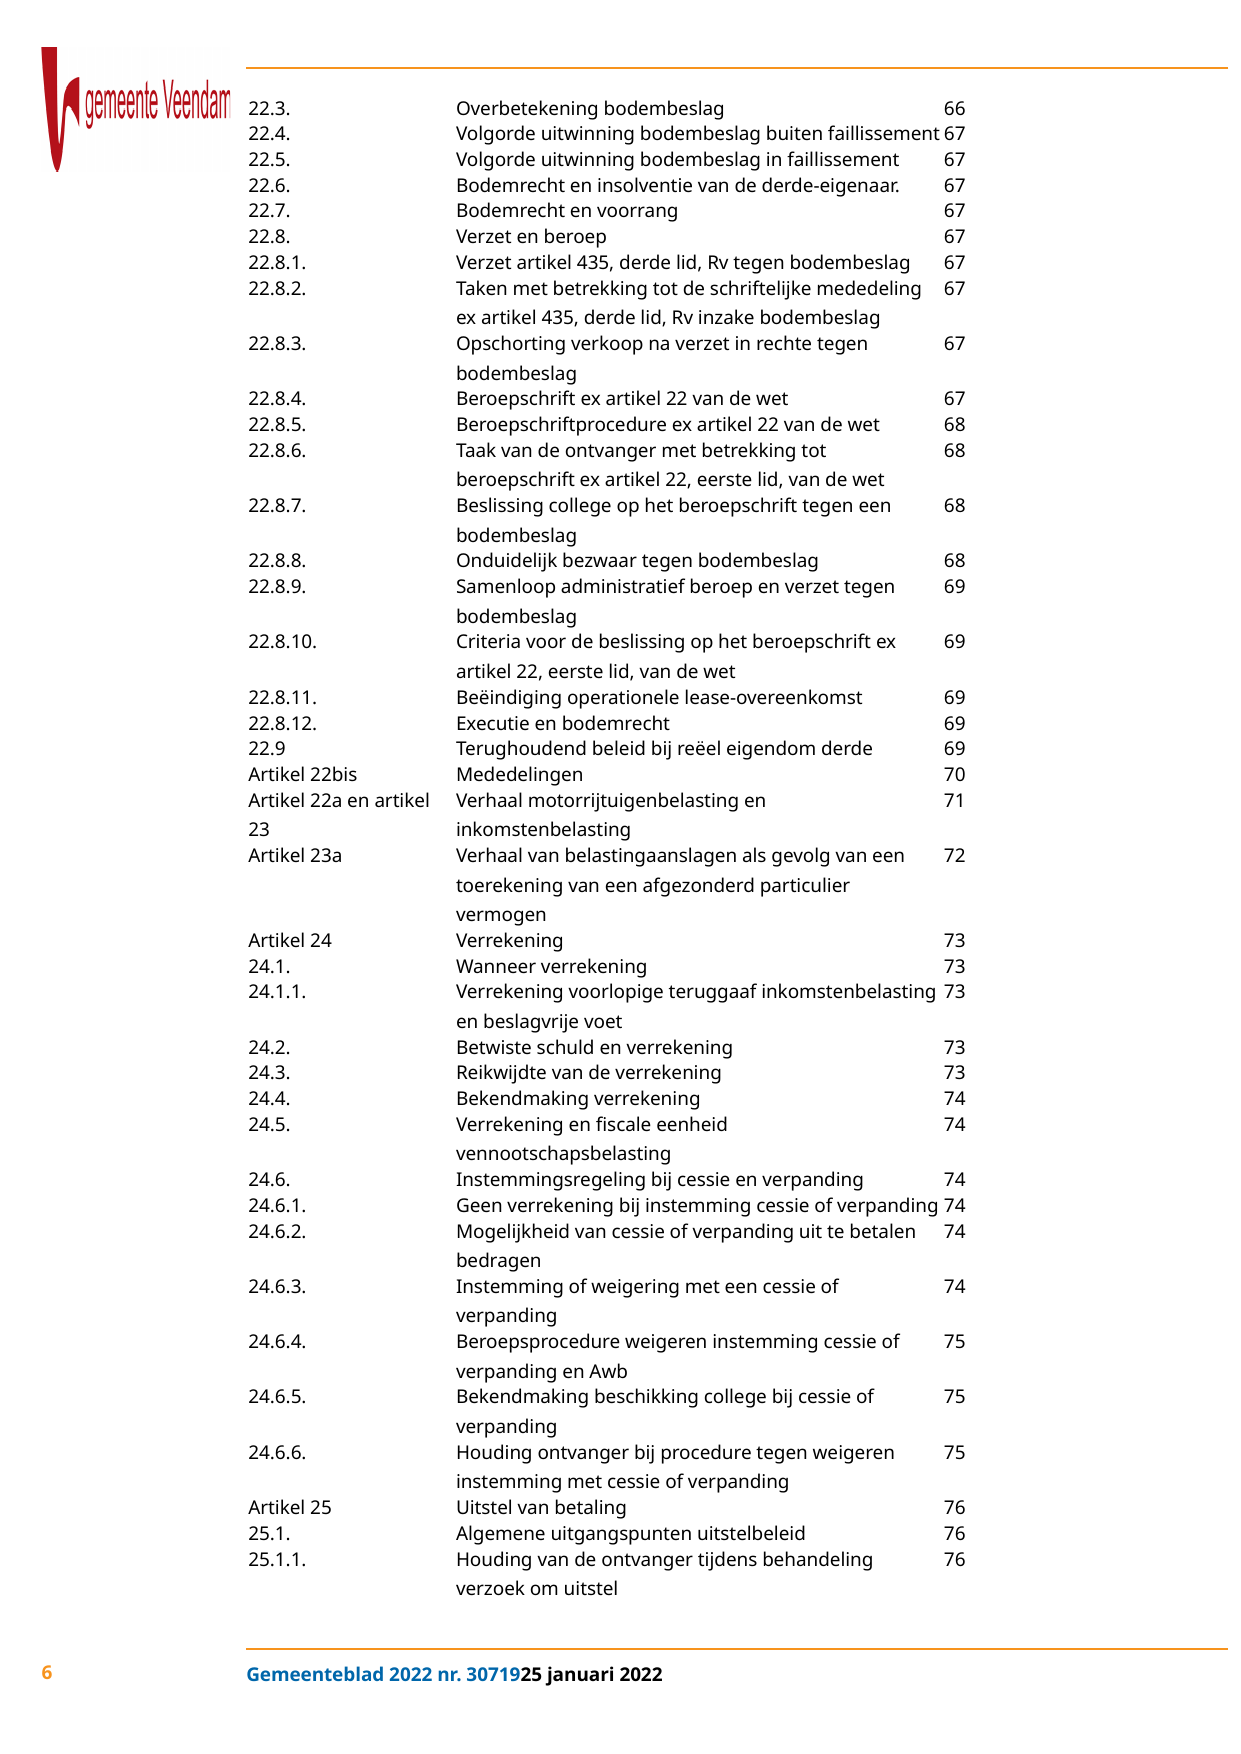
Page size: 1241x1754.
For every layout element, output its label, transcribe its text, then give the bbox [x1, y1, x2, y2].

table_cell 22.8.11. [248, 684, 456, 710]
table_cell 68 [944, 437, 1152, 492]
table_cell 69 [944, 735, 1152, 761]
table_cell Mededelingen [456, 761, 944, 787]
table_cell Taak van de ontvanger met betrekking tot beroepschrift ex artikel 22, eerste lid, van de wet [456, 437, 944, 492]
table_cell 68 [944, 548, 1152, 573]
table_cell 67 [944, 198, 1152, 223]
table_cell 74 [944, 1111, 1152, 1166]
table_cell Artikel 22a en artikel 23 [248, 787, 456, 842]
table_cell 67 [944, 386, 1152, 411]
table_cell 24.4. [248, 1085, 456, 1111]
table_cell 24.5. [248, 1111, 456, 1166]
table_cell Mogelijkheid van cessie of verpanding uit te betalen bedragen [456, 1218, 944, 1273]
table_cell Taken met betrekking tot de schriftelijke mededeling ex artikel 435, derde lid, Rv inzake bodembeslag [456, 275, 944, 330]
table_cell 69 [944, 629, 1152, 684]
table_cell Verzet en beroep [456, 224, 944, 249]
table_cell 70 [944, 761, 1152, 787]
table_cell 75 [944, 1329, 1152, 1384]
table_cell 69 [944, 573, 1152, 629]
table_cell 22.8.8. [248, 548, 456, 573]
table_cell 25.1.1. [248, 1546, 456, 1601]
table_cell Opschorting verkoop na verzet in rechte tegen bodembeslag [456, 330, 944, 386]
table_cell 22.8.9. [248, 573, 456, 629]
table_cell Artikel 24 [248, 927, 456, 953]
table_cell Verrekening en fiscale eenheid vennootschapsbelasting [456, 1111, 944, 1166]
table_cell Artikel 25 [248, 1494, 456, 1520]
table_cell Executie en bodemrecht [456, 710, 944, 735]
table_cell Bekendmaking beschikking college bij cessie of verpanding [456, 1384, 944, 1439]
table_cell 24.2. [248, 1034, 456, 1059]
table_cell Volgorde uitwinning bodembeslag buiten faillissement [456, 121, 944, 146]
table_cell 73 [944, 1060, 1152, 1085]
table_cell 76 [944, 1546, 1152, 1601]
table_cell Bodemrecht en insolventie van de derde-eigenaar. [456, 172, 944, 198]
table_cell 68 [944, 492, 1152, 548]
table_cell 73 [944, 1034, 1152, 1059]
table_cell Reikwijdte van de verrekening [456, 1060, 944, 1085]
table_cell 24.6.6. [248, 1439, 456, 1494]
table_cell Verhaal motorrijtuigenbelasting en inkomstenbelasting [456, 787, 944, 842]
table_cell 24.6.4. [248, 1329, 456, 1384]
table_cell 22.8.3. [248, 330, 456, 386]
table_cell Uitstel van betaling [456, 1494, 944, 1520]
table_cell 25.1. [248, 1520, 456, 1546]
table_cell 67 [944, 330, 1152, 386]
table_cell Instemming of weigering met een cessie of verpanding [456, 1273, 944, 1328]
picture [41, 47, 231, 172]
table_cell Terughoudend beleid bij reëel eigendom derde [456, 735, 944, 761]
table_cell 67 [944, 249, 1152, 275]
table_cell 74 [944, 1218, 1152, 1273]
table_cell Beroepschrift ex artikel 22 van de wet [456, 386, 944, 411]
table_cell Verrekening voorlopige teruggaaf inkomstenbelasting en beslagvrije voet [456, 979, 944, 1034]
table_cell Verzet artikel 435, derde lid, Rv tegen bodembeslag [456, 249, 944, 275]
table_cell 67 [944, 146, 1152, 172]
table_cell 69 [944, 684, 1152, 710]
table_cell Verrekening [456, 927, 944, 953]
table_cell Beëindiging operationele lease-overeenkomst [456, 684, 944, 710]
table_cell 24.6.2. [248, 1218, 456, 1273]
table_cell Bodemrecht en voorrang [456, 198, 944, 223]
table_cell Bekendmaking verrekening [456, 1085, 944, 1111]
table_cell 22.6. [248, 172, 456, 198]
table_cell 24.1.1. [248, 979, 456, 1034]
table_cell 22.8.7. [248, 492, 456, 548]
table_cell Betwiste schuld en verrekening [456, 1034, 944, 1059]
table_cell Instemmingsregeling bij cessie en verpanding [456, 1166, 944, 1192]
table_cell 22.8.4. [248, 386, 456, 411]
table_cell Beroepsprocedure weigeren instemming cessie of verpanding en Awb [456, 1329, 944, 1384]
table_cell 24.6. [248, 1166, 456, 1192]
table_cell 67 [944, 121, 1152, 146]
table_cell 71 [944, 787, 1152, 842]
table_cell 66 [944, 95, 1152, 121]
table_cell 22.5. [248, 146, 456, 172]
table_cell 74 [944, 1273, 1152, 1328]
table_cell 73 [944, 953, 1152, 978]
table_cell 75 [944, 1384, 1152, 1439]
table_cell 22.3. [248, 95, 456, 121]
table_cell 22.7. [248, 198, 456, 223]
table_cell 24.3. [248, 1060, 456, 1085]
table_cell 67 [944, 172, 1152, 198]
table_cell 22.8.6. [248, 437, 456, 492]
table_cell Onduidelijk bezwaar tegen bodembeslag [456, 548, 944, 573]
table_cell Geen verrekening bij instemming cessie of verpanding [456, 1192, 944, 1218]
table_cell 67 [944, 224, 1152, 249]
table_cell 24.6.1. [248, 1192, 456, 1218]
table_cell Overbetekening bodembeslag [456, 95, 944, 121]
table_cell Algemene uitgangspunten uitstelbeleid [456, 1520, 944, 1546]
table_cell 74 [944, 1085, 1152, 1111]
table_cell 76 [944, 1520, 1152, 1546]
table_cell Volgorde uitwinning bodembeslag in faillissement [456, 146, 944, 172]
table_cell 74 [944, 1192, 1152, 1218]
table_cell 22.8. [248, 224, 456, 249]
table_cell 74 [944, 1166, 1152, 1192]
table_cell 75 [944, 1439, 1152, 1494]
table_cell 73 [944, 979, 1152, 1034]
table_cell 22.8.10. [248, 629, 456, 684]
table_cell 22.8.2. [248, 275, 456, 330]
table_cell 22.4. [248, 121, 456, 146]
table_cell 22.9 [248, 735, 456, 761]
table_cell Artikel 22bis [248, 761, 456, 787]
table_cell 73 [944, 927, 1152, 953]
table_cell 72 [944, 842, 1152, 927]
table_cell Samenloop administratief beroep en verzet tegen bodembeslag [456, 573, 944, 629]
table_cell 22.8.5. [248, 411, 456, 437]
table_cell Verhaal van belastingaanslagen als gevolg van een toerekening van een afgezonderd particulier vermogen [456, 842, 944, 927]
table_cell 24.1. [248, 953, 456, 978]
table_cell 22.8.1. [248, 249, 456, 275]
table_cell 69 [944, 710, 1152, 735]
table_cell Beroepschriftprocedure ex artikel 22 van de wet [456, 411, 944, 437]
table_cell 24.6.5. [248, 1384, 456, 1439]
table_cell Wanneer verrekening [456, 953, 944, 978]
table_cell 68 [944, 411, 1152, 437]
table_cell Artikel 23a [248, 842, 456, 927]
table_cell Houding ontvanger bij procedure tegen weigeren instemming met cessie of verpanding [456, 1439, 944, 1494]
table_cell 24.6.3. [248, 1273, 456, 1328]
table_cell Houding van de ontvanger tijdens behandeling verzoek om uitstel [456, 1546, 944, 1601]
table_cell 76 [944, 1494, 1152, 1520]
table_cell Beslissing college op het beroepschrift tegen een bodembeslag [456, 492, 944, 548]
table_cell 67 [944, 275, 1152, 330]
table_cell Criteria voor de beslissing op het beroepschrift ex artikel 22, eerste lid, van de wet [456, 629, 944, 684]
table_cell 22.8.12. [248, 710, 456, 735]
